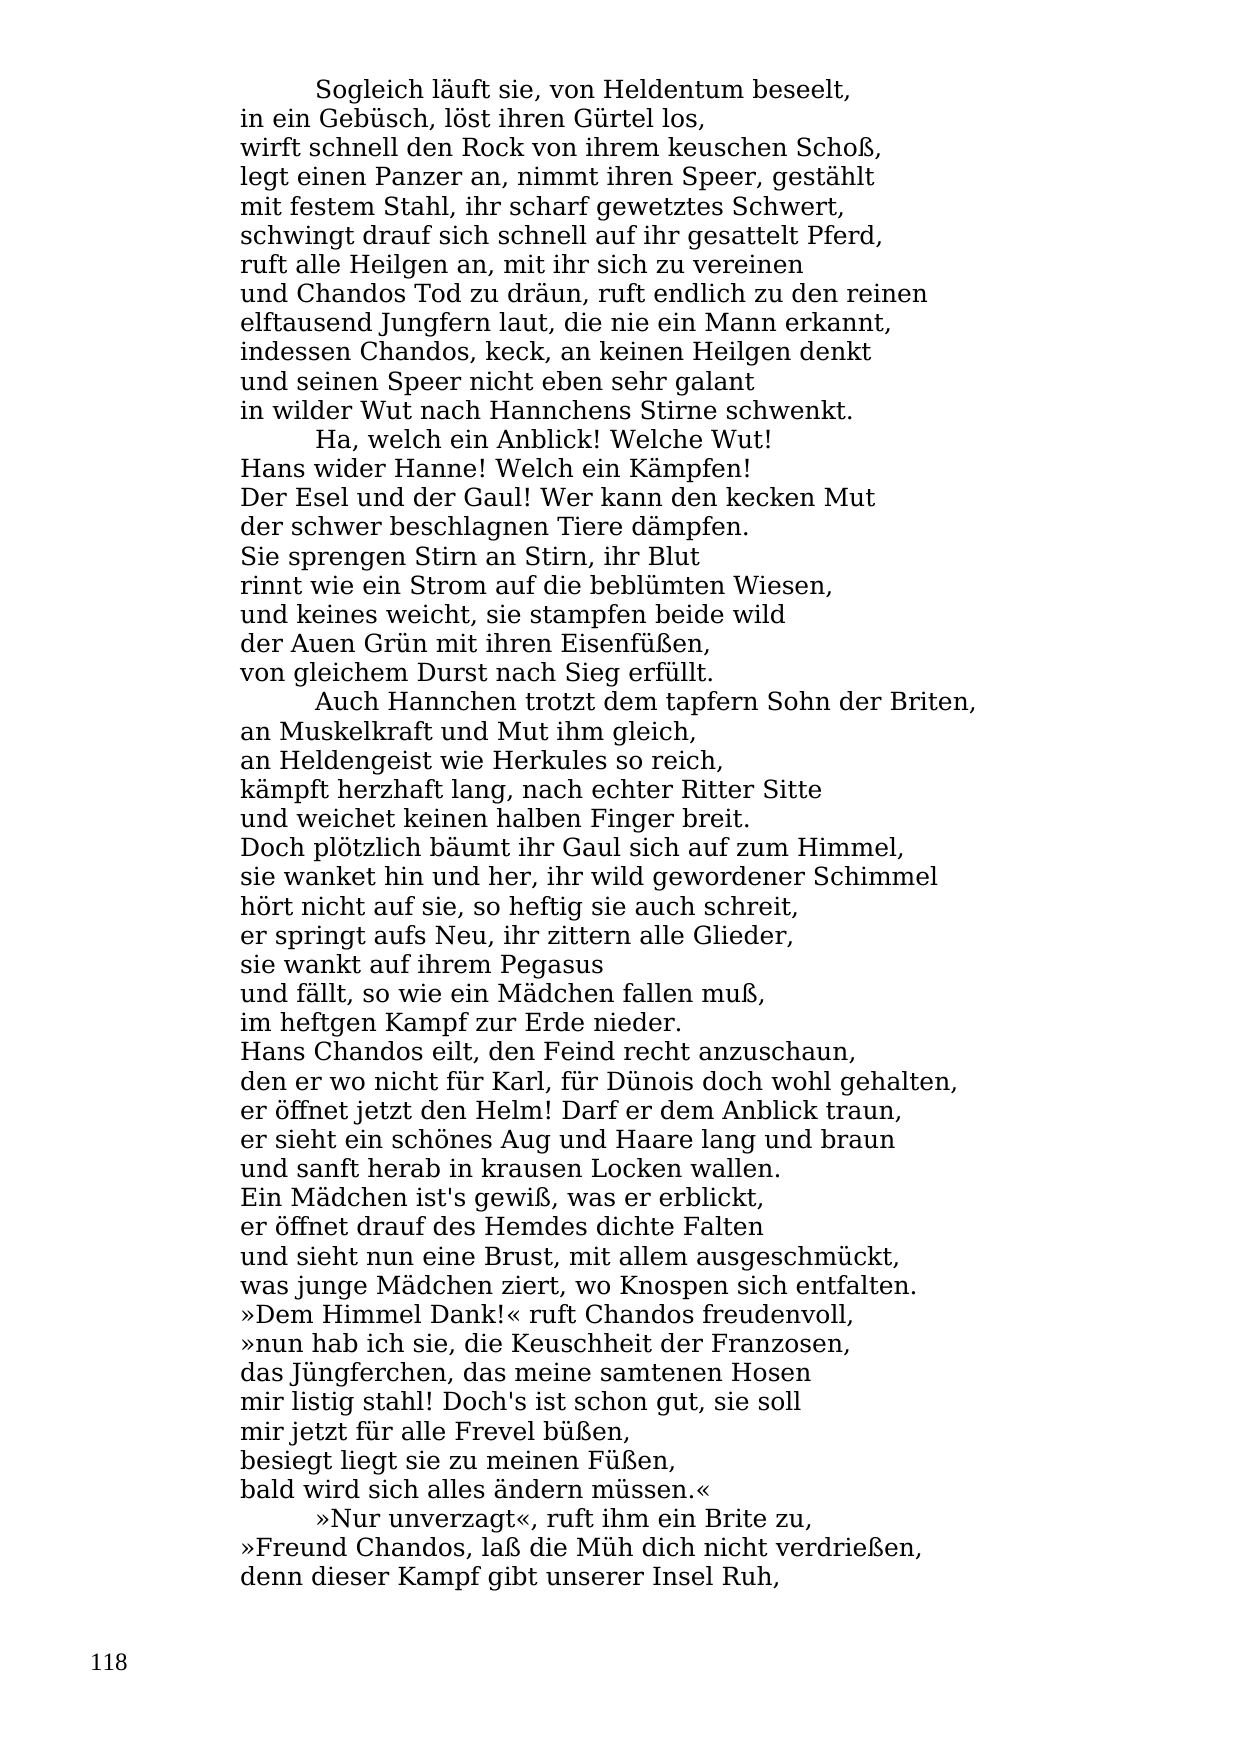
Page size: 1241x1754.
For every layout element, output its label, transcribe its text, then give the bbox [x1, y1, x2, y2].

text Sogleich läuft sie, von Heldentum beseelt, in ein Gebüsch, löst ihren Gürtel los, wirft schnell den Rock von ihrem keuschen Schoß, legt einen Panzer an, nimmt ihren Speer, gestählt mit festem Stahl, ihr scharf gewetztes Schwert, schwingt drauf sich schnell auf ihr gesattelt Pferd, ruft alle Heilgen an, mit ihr sich zu vereinen und Chandos Tod zu dräun, ruft endlich zu den reinen elftausend Jungfern laut, die nie ein Mann erkannt, indessen Chandos, keck, an keinen Heilgen denkt und seinen Speer nicht eben sehr galant in wilder Wut nach Hannchens Stirne schwenkt. [240, 75, 1091, 425]
text Ha, welch ein Anblick! Welche Wut! Hans wider Hanne! Welch ein Kämpfen! Der Esel und der Gaul! Wer kann den kecken Mut der schwer beschlagnen Tiere dämpfen. Sie sprengen Stirn an Stirn, ihr Blut rinnt wie ein Strom auf die beblümten Wiesen, und keines weicht, sie stampfen beide wild der Auen Grün mit ihren Eisenfüßen, von gleichem Durst nach Sieg erfüllt. [240, 425, 1091, 687]
text »Nur unverzagt«, ruft ihm ein Brite zu, »Freund Chandos, laß die Müh dich nicht verdrießen, denn dieser Kampf gibt unserer Insel Ruh, [240, 1504, 1091, 1592]
text Auch Hannchen trotzt dem tapfern Sohn der Briten, an Muskelkraft und Mut ihm gleich, an Heldengeist wie Herkules so reich, kämpft herzhaft lang, nach echter Ritter Sitte und weichet keinen halben Finger breit. Doch plötzlich bäumt ihr Gaul sich auf zum Himmel, sie wanket hin und her, ihr wild gewordener Schimmel hört nicht auf sie, so heftig sie auch schreit, er springt aufs Neu, ihr zittern alle Glieder, sie wankt auf ihrem Pegasus und fällt, so wie ein Mädchen fallen muß, im heftgen Kampf zur Erde nieder. Hans Chandos eilt, den Feind recht anzuschaun, den er wo nicht für Karl, für Dünois doch wohl gehalten, er öffnet jetzt den Helm! Darf er dem Anblick traun, er sieht ein schönes Aug und Haare lang und braun und sanft herab in krausen Locken wallen. Ein Mädchen ist's gewiß, was er erblickt, er öffnet drauf des Hemdes dichte Falten und sieht nun eine Brust, mit allem ausgeschmückt, was junge Mädchen ziert, wo Knospen sich entfalten. »Dem Himmel Dank!« ruft Chandos freudenvoll, »nun hab ich sie, die Keuschheit der Franzosen, das Jüngferchen, das meine samtenen Hosen mir listig stahl! Doch's ist schon gut, sie soll mir jetzt für alle Frevel büßen, besiegt liegt sie zu meinen Füßen, bald wird sich alles ändern müssen.« [240, 687, 1091, 1504]
